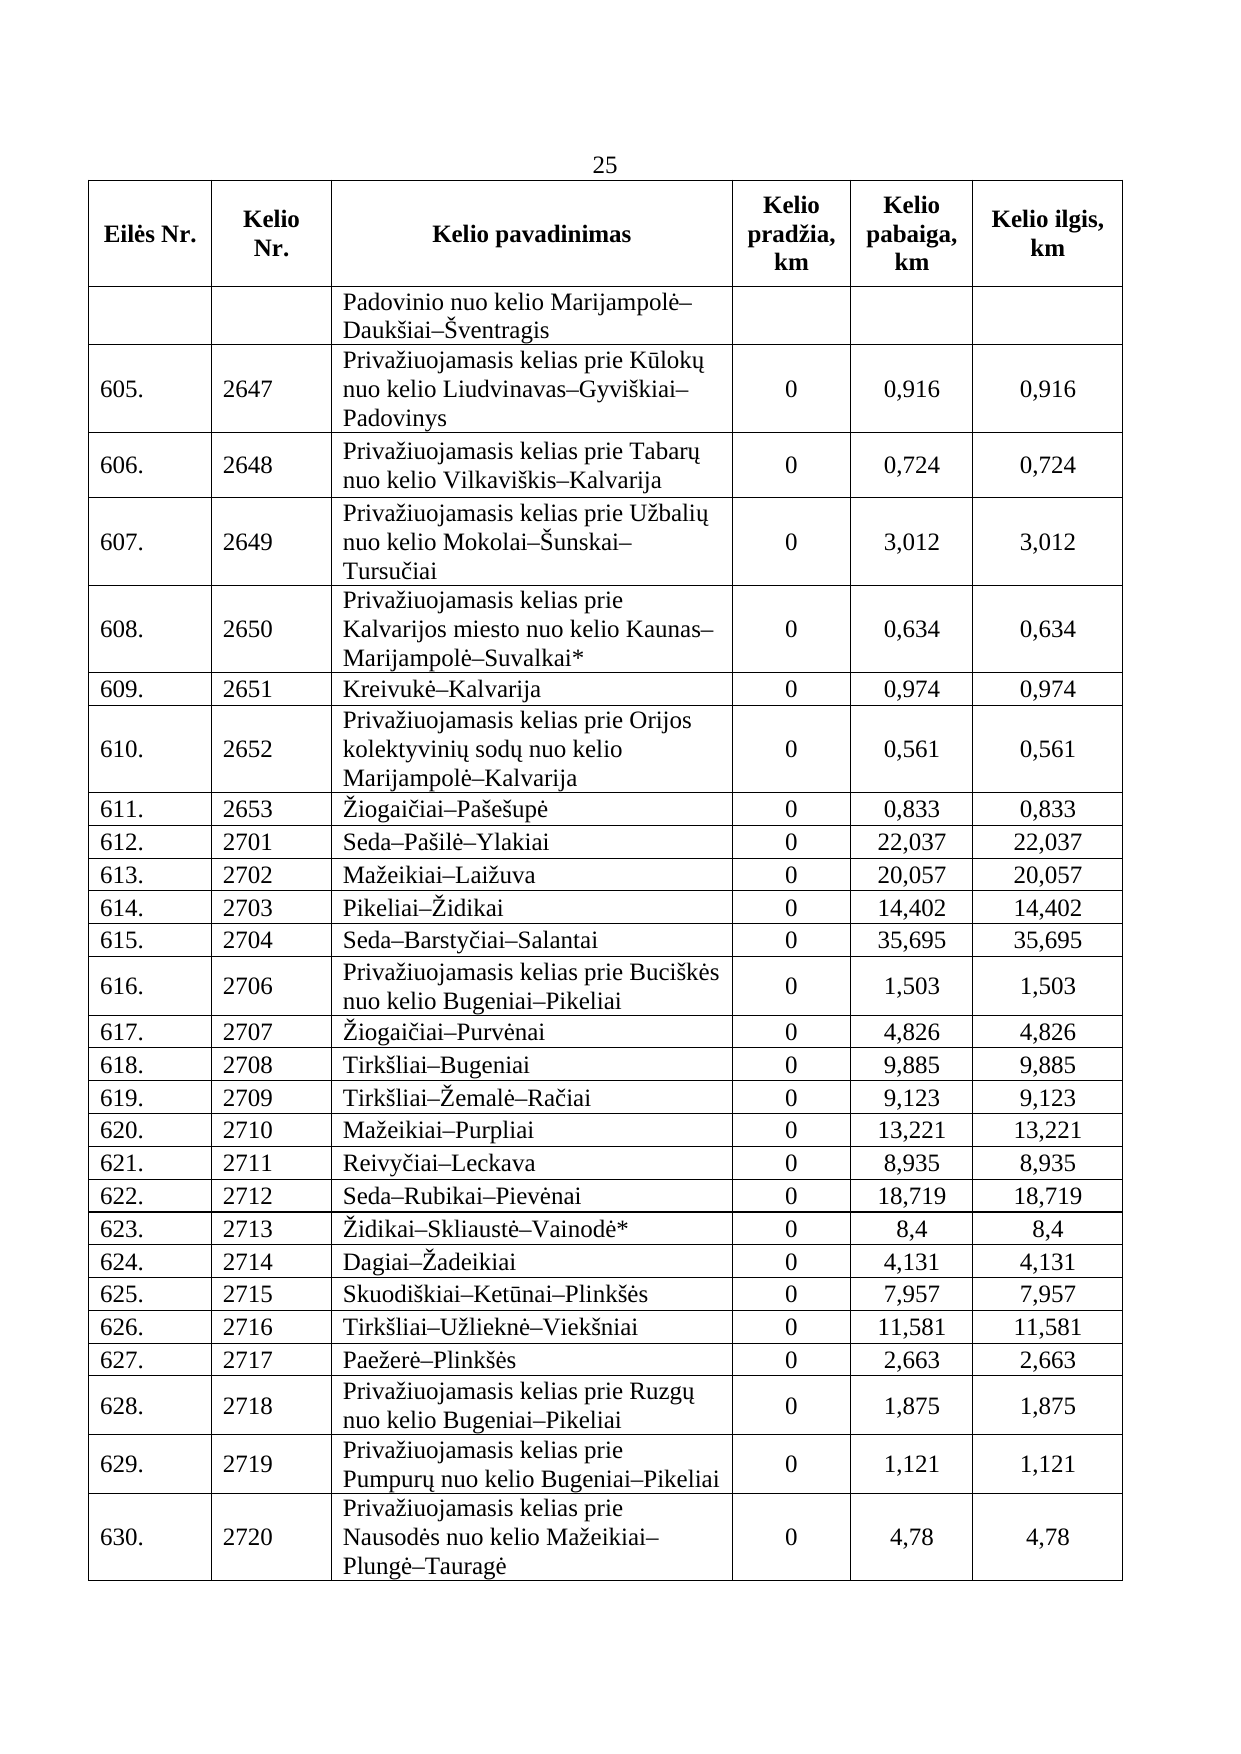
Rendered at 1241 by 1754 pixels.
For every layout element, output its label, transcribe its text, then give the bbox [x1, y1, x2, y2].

table_cell Tirkšliai–Užlieknė–Viekšniai [332, 1311, 732, 1343]
table_cell 0 [733, 1245, 850, 1277]
table_cell Skuodiškiai–Ketūnai–Plinkšės [332, 1278, 732, 1310]
table_cell 0,634 [851, 586, 972, 672]
table_cell 2706 [212, 957, 331, 1014]
table_cell Pikeliai–Židikai [332, 891, 732, 923]
table_cell 0 [733, 1081, 850, 1113]
table_cell Reivyčiai–Leckava [332, 1147, 732, 1178]
table_cell 620. [89, 1114, 211, 1146]
table_cell 8,4 [851, 1213, 972, 1244]
table_cell 618. [89, 1048, 211, 1080]
table_cell Privažiuojamasis kelias prie Nausodės nuo kelio Mažeikiai–Plungė–Tauragė [332, 1494, 732, 1580]
table_cell 11,581 [851, 1311, 972, 1343]
table_cell 625. [89, 1278, 211, 1310]
table_cell 622. [89, 1180, 211, 1211]
table_cell 4,826 [973, 1016, 1122, 1047]
table_cell 2701 [212, 826, 331, 857]
table_cell 2716 [212, 1311, 331, 1343]
table_cell 627. [89, 1344, 211, 1375]
table_cell 623. [89, 1213, 211, 1244]
table_cell 18,719 [851, 1180, 972, 1211]
table_cell 2702 [212, 859, 331, 890]
table_cell 2653 [212, 793, 331, 825]
table_cell 4,131 [973, 1245, 1122, 1277]
table_cell 0 [733, 1376, 850, 1434]
table_cell 8,935 [973, 1147, 1122, 1178]
table_cell [851, 287, 972, 344]
table_cell Žiogaičiai–Pašešupė [332, 793, 732, 825]
table_cell 0 [733, 924, 850, 956]
table_cell 0,916 [851, 345, 972, 432]
table_cell 2715 [212, 1278, 331, 1310]
table_cell 0 [733, 1311, 850, 1343]
table_cell 608. [89, 586, 211, 672]
table_cell 0,724 [973, 433, 1122, 497]
table_cell Privažiuojamasis kelias prie Kalvarijos miesto nuo kelio Kaunas–Marijampolė–Suvalkai* [332, 586, 732, 672]
table_cell 609. [89, 673, 211, 704]
table_cell 2,663 [851, 1344, 972, 1375]
table_cell 0 [733, 345, 850, 432]
table_cell Mažeikiai–Laižuva [332, 859, 732, 890]
table_cell Padovinio nuo kelio Marijampolė–Daukšiai–Šventragis [332, 287, 732, 344]
table_cell 610. [89, 706, 211, 792]
table_cell 605. [89, 345, 211, 432]
table_cell 35,695 [973, 924, 1122, 956]
table_cell 0,561 [851, 706, 972, 792]
table_cell 8,935 [851, 1147, 972, 1178]
table_cell 621. [89, 1147, 211, 1178]
table_cell 0 [733, 498, 850, 584]
table_cell 2703 [212, 891, 331, 923]
table_cell 2710 [212, 1114, 331, 1146]
table_cell 611. [89, 793, 211, 825]
table_cell 0 [733, 1016, 850, 1047]
table_cell 0,974 [851, 673, 972, 704]
table_cell Privažiuojamasis kelias prie Ruzgų nuo kelio Bugeniai–Pikeliai [332, 1376, 732, 1434]
table_cell 1,503 [851, 957, 972, 1014]
table_header Kelio pradžia, km [733, 181, 850, 286]
table_cell Žiogaičiai–Purvėnai [332, 1016, 732, 1047]
table_cell Kreivukė–Kalvarija [332, 673, 732, 704]
table_cell 2652 [212, 706, 331, 792]
table_cell 1,503 [973, 957, 1122, 1014]
table_cell 14,402 [851, 891, 972, 923]
table_cell 0 [733, 1494, 850, 1580]
table_cell 3,012 [973, 498, 1122, 584]
table_cell Seda–Barstyčiai–Salantai [332, 924, 732, 956]
table_cell 2714 [212, 1245, 331, 1277]
table_cell 2717 [212, 1344, 331, 1375]
table_cell 2648 [212, 433, 331, 497]
table_cell 0 [733, 1278, 850, 1310]
table_cell 22,037 [851, 826, 972, 857]
table_cell 3,012 [851, 498, 972, 584]
table_cell 0,634 [973, 586, 1122, 672]
table_cell 0 [733, 706, 850, 792]
table_cell 1,875 [973, 1376, 1122, 1434]
table_cell Tirkšliai–Bugeniai [332, 1048, 732, 1080]
table_cell 607. [89, 498, 211, 584]
table_cell 0,916 [973, 345, 1122, 432]
table_cell 4,826 [851, 1016, 972, 1047]
table_cell 2707 [212, 1016, 331, 1047]
table_cell 1,121 [973, 1435, 1122, 1492]
table_cell 617. [89, 1016, 211, 1047]
table_cell 0 [733, 1048, 850, 1080]
table_cell 7,957 [851, 1278, 972, 1310]
table_cell 2647 [212, 345, 331, 432]
table_header Kelio pavadinimas [332, 181, 732, 286]
table_cell 0 [733, 1435, 850, 1492]
table_cell Privažiuojamasis kelias prie Kūlokų nuo kelio Liudvinavas–Gyviškiai–Padovinys [332, 345, 732, 432]
table_cell 0 [733, 1180, 850, 1211]
table_cell Privažiuojamasis kelias prie Užbalių nuo kelio Mokolai–Šunskai–Tursučiai [332, 498, 732, 584]
table_cell 2,663 [973, 1344, 1122, 1375]
table_cell Židikai–Skliaustė–Vainodė* [332, 1213, 732, 1244]
table_cell Tirkšliai–Žemalė–Račiai [332, 1081, 732, 1113]
table_cell 2708 [212, 1048, 331, 1080]
table_cell 7,957 [973, 1278, 1122, 1310]
table_cell Seda–Pašilė–Ylakiai [332, 826, 732, 857]
table_cell Privažiuojamasis kelias prie Tabarų nuo kelio Vilkaviškis–Kalvarija [332, 433, 732, 497]
table_cell [89, 287, 211, 344]
table_cell 2651 [212, 673, 331, 704]
table_cell 0 [733, 433, 850, 497]
table_cell 0,833 [973, 793, 1122, 825]
table_cell 0 [733, 1114, 850, 1146]
table_cell 9,885 [973, 1048, 1122, 1080]
table_cell 2711 [212, 1147, 331, 1178]
table_cell 9,123 [851, 1081, 972, 1113]
table_cell 8,4 [973, 1213, 1122, 1244]
table_header Kelio ilgis, km [973, 181, 1122, 286]
table_cell 619. [89, 1081, 211, 1113]
table_cell 13,221 [851, 1114, 972, 1146]
table_cell 2713 [212, 1213, 331, 1244]
table_cell 613. [89, 859, 211, 890]
table_cell 2718 [212, 1376, 331, 1434]
table_cell 2712 [212, 1180, 331, 1211]
table_cell 18,719 [973, 1180, 1122, 1211]
table_cell 0 [733, 826, 850, 857]
table_header Kelio Nr. [212, 181, 331, 286]
table_cell 9,885 [851, 1048, 972, 1080]
table_cell 0 [733, 1344, 850, 1375]
table_cell 2704 [212, 924, 331, 956]
table_cell 20,057 [973, 859, 1122, 890]
table_cell 2649 [212, 498, 331, 584]
table_cell [212, 287, 331, 344]
table_cell 0,724 [851, 433, 972, 497]
table_cell Privažiuojamasis kelias prie Orijos kolektyvinių sodų nuo kelio Marijampolė–Kalvarija [332, 706, 732, 792]
table_cell 2719 [212, 1435, 331, 1492]
table_cell 2720 [212, 1494, 331, 1580]
table_cell 4,78 [973, 1494, 1122, 1580]
table_cell 614. [89, 891, 211, 923]
table_cell 630. [89, 1494, 211, 1580]
table_cell 14,402 [973, 891, 1122, 923]
table_cell Privažiuojamasis kelias prie Pumpurų nuo kelio Bugeniai–Pikeliai [332, 1435, 732, 1492]
table_cell 11,581 [973, 1311, 1122, 1343]
table_cell 1,875 [851, 1376, 972, 1434]
table_cell 0,561 [973, 706, 1122, 792]
table_cell 4,78 [851, 1494, 972, 1580]
table_header Eilės Nr. [89, 181, 211, 286]
table_cell 4,131 [851, 1245, 972, 1277]
table_header Kelio pabaiga, km [851, 181, 972, 286]
table_cell 606. [89, 433, 211, 497]
table_cell 0 [733, 891, 850, 923]
table_cell 612. [89, 826, 211, 857]
table_cell Privažiuojamasis kelias prie Buciškės nuo kelio Bugeniai–Pikeliai [332, 957, 732, 1014]
table_cell 0,974 [973, 673, 1122, 704]
table_cell [733, 287, 850, 344]
table_cell 13,221 [973, 1114, 1122, 1146]
table_cell 2650 [212, 586, 331, 672]
table_cell 629. [89, 1435, 211, 1492]
table_cell [973, 287, 1122, 344]
table_cell 0,833 [851, 793, 972, 825]
table_cell 35,695 [851, 924, 972, 956]
table_cell 0 [733, 586, 850, 672]
table_cell Mažeikiai–Purpliai [332, 1114, 732, 1146]
table_cell Seda–Rubikai–Pievėnai [332, 1180, 732, 1211]
table_cell 615. [89, 924, 211, 956]
table_cell 624. [89, 1245, 211, 1277]
table_cell 2709 [212, 1081, 331, 1113]
table_cell 20,057 [851, 859, 972, 890]
table_cell 22,037 [973, 826, 1122, 857]
table_cell 1,121 [851, 1435, 972, 1492]
table_cell Dagiai–Žadeikiai [332, 1245, 732, 1277]
table_cell 0 [733, 957, 850, 1014]
table_cell 0 [733, 1213, 850, 1244]
table_cell 0 [733, 859, 850, 890]
table_cell 9,123 [973, 1081, 1122, 1113]
table_cell 0 [733, 1147, 850, 1178]
table_cell Paežerė–Plinkšės [332, 1344, 732, 1375]
table_cell 628. [89, 1376, 211, 1434]
table_cell 0 [733, 793, 850, 825]
table_cell 0 [733, 673, 850, 704]
table_cell 626. [89, 1311, 211, 1343]
table_cell 616. [89, 957, 211, 1014]
